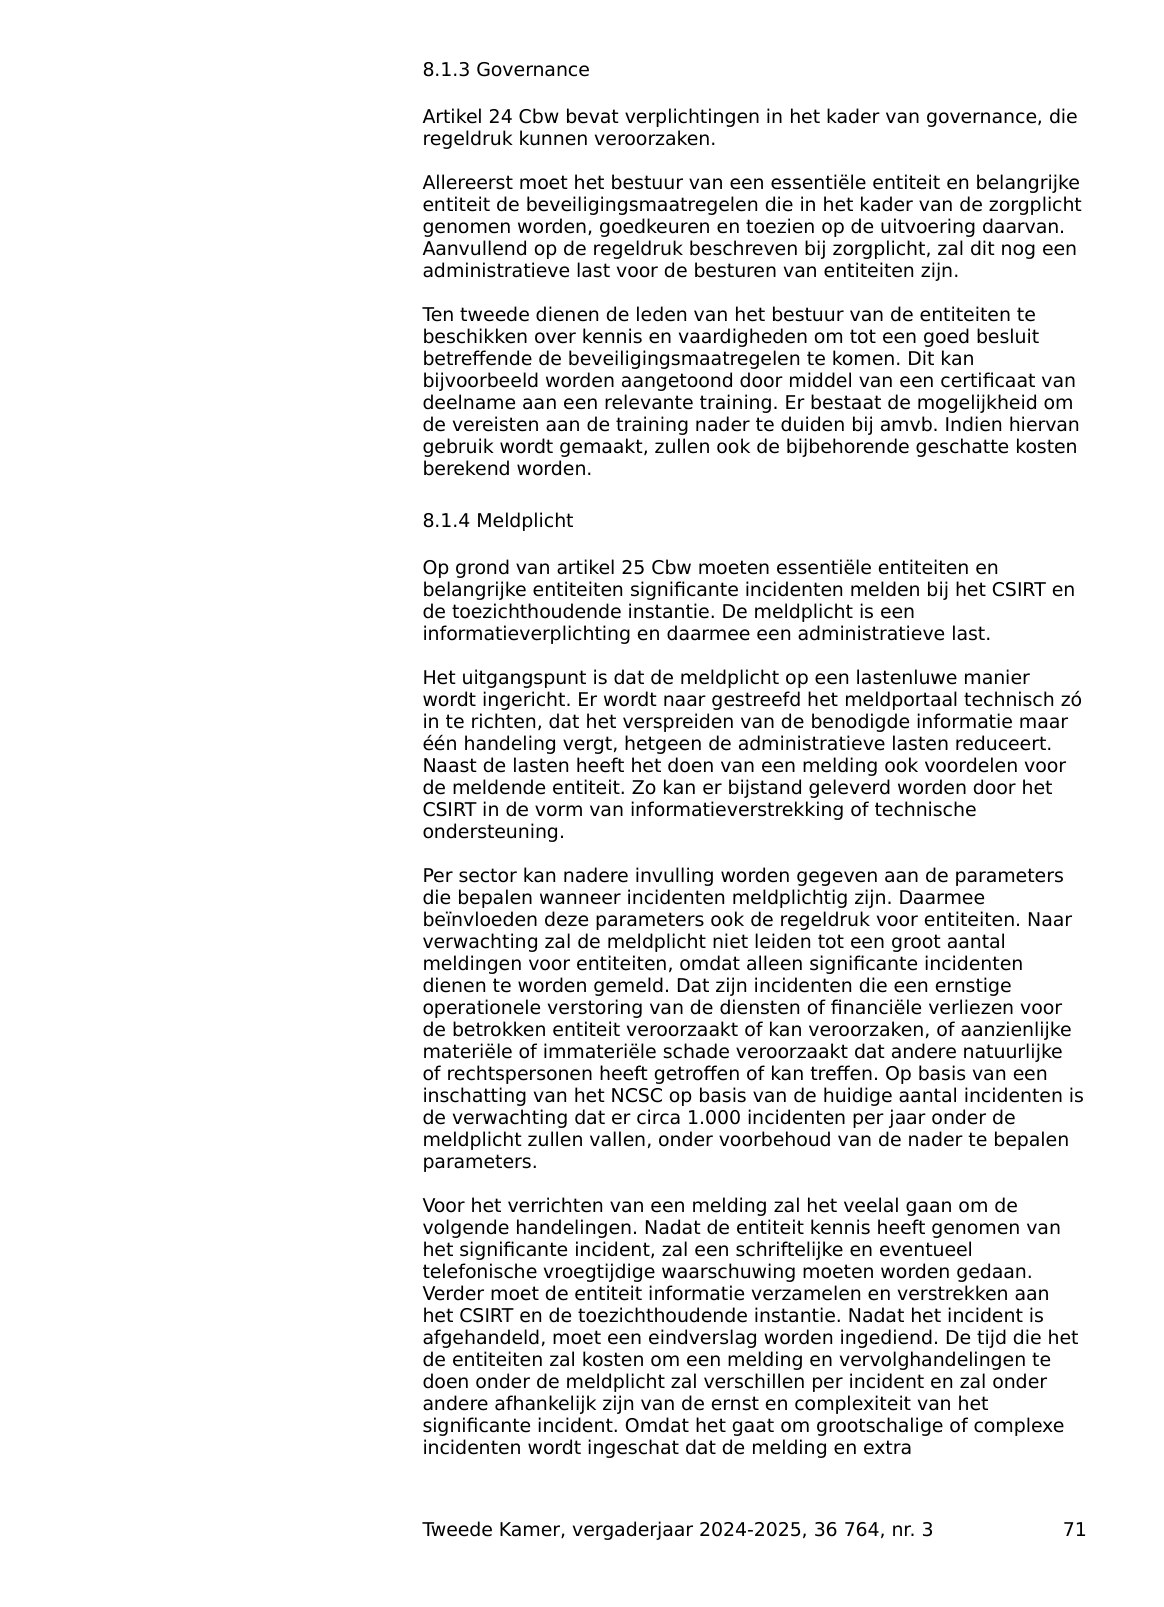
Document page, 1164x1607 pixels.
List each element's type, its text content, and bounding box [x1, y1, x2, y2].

subtitle 8.1.4 Meldplicht [422, 510, 1087, 532]
text Voor het verrichten van een melding zal het veelal gaan om de volgende handelingen. Nadat de entiteit kennis heeft genomen van het significante incident, zal een schriftelijke en eventueel telefonische vroegtijdige waarschuwing moeten worden gedaan. Verder moet de entiteit informatie verzamelen en verstrekken aan het CSIRT en de toezichthoudende instantie. Nadat het incident is afgehandeld, moet een eindverslag worden ingediend. De tijd die het de entiteiten zal kosten om een melding en vervolghandelingen te doen onder de meldplicht zal verschillen per incident en zal onder andere afhankelijk zijn van de ernst en complexiteit van het significante incident. Omdat het gaat om grootschalige of complexe incidenten wordt ingeschat dat de melding en extra [422, 1195, 1087, 1459]
text Artikel 24 Cbw bevat verplichtingen in het kader van governance, die regeldruk kunnen veroorzaken. [422, 106, 1087, 150]
text Op grond van artikel 25 Cbw moeten essentiële entiteiten en belangrijke entiteiten significante incidenten melden bij het CSIRT en de toezichthoudende instantie. De meldplicht is een informatieverplichting en daarmee een administratieve last. [422, 557, 1087, 645]
text Per sector kan nadere invulling worden gegeven aan de parameters die bepalen wanneer incidenten meldplichtig zijn. Daarmee beïnvloeden deze parameters ook de regeldruk voor entiteiten. Naar verwachting zal de meldplicht niet leiden tot een groot aantal meldingen voor entiteiten, omdat alleen significante incidenten dienen te worden gemeld. Dat zijn incidenten die een ernstige operationele verstoring van de diensten of financiële verliezen voor de betrokken entiteit veroorzaakt of kan veroorzaken, of aanzienlijke materiële of immateriële schade veroorzaakt dat andere natuurlijke of rechtspersonen heeft getroffen of kan treffen. Op basis van een inschatting van het NCSC op basis van de huidige aantal incidenten is de verwachting dat er circa 1.000 incidenten per jaar onder de meldplicht zullen vallen, onder voorbehoud van de nader te bepalen parameters. [422, 865, 1087, 1173]
subtitle 8.1.3 Governance [422, 59, 1087, 81]
text Het uitgangspunt is dat de meldplicht op een lastenluwe manier wordt ingericht. Er wordt naar gestreefd het meldportaal technisch zó in te richten, dat het verspreiden van de benodigde informatie maar één handeling vergt, hetgeen de administratieve lasten reduceert. Naast de lasten heeft het doen van een melding ook voordelen voor de meldende entiteit. Zo kan er bijstand geleverd worden door het CSIRT in de vorm van informatieverstrekking of technische ondersteuning. [422, 667, 1087, 843]
text Allereerst moet het bestuur van een essentiële entiteit en belangrijke entiteit de beveiligingsmaatregelen die in het kader van de zorgplicht genomen worden, goedkeuren en toezien op de uitvoering daarvan. Aanvullend op de regeldruk beschreven bij zorgplicht, zal dit nog een administratieve last voor de besturen van entiteiten zijn. [422, 172, 1087, 282]
text Ten tweede dienen de leden van het bestuur van de entiteiten te beschikken over kennis en vaardigheden om tot een goed besluit betreffende de beveiligingsmaatregelen te komen. Dit kan bijvoorbeeld worden aangetoond door middel van een certificaat van deelname aan een relevante training. Er bestaat de mogelijkheid om de vereisten aan de training nader te duiden bij amvb. Indien hiervan gebruik wordt gemaakt, zullen ook de bijbehorende geschatte kosten berekend worden. [422, 304, 1087, 480]
